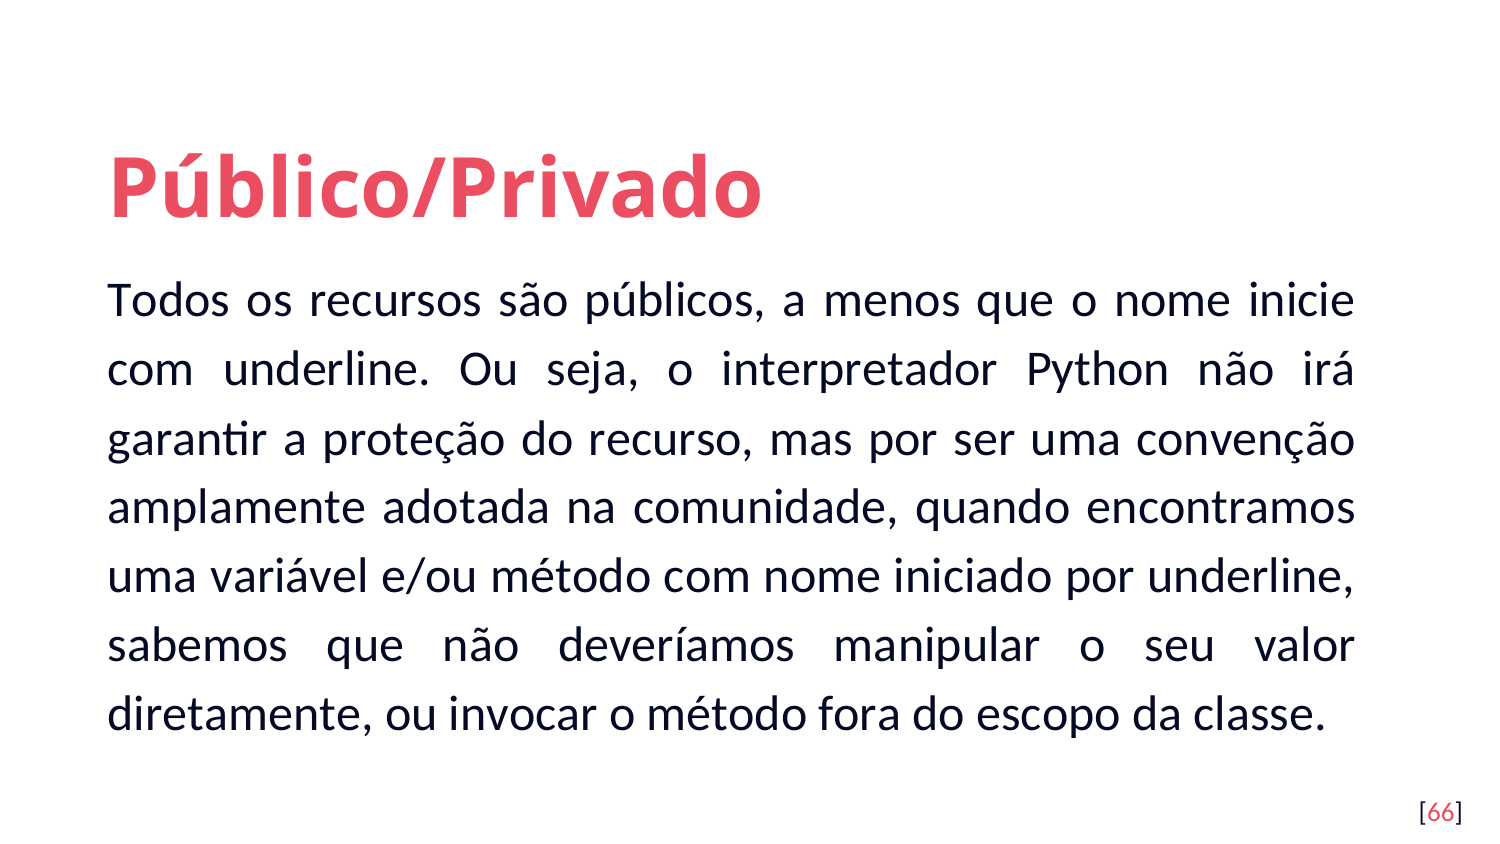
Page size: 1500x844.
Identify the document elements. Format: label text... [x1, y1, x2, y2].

text_box Todos os recursos são públicos, a menos que o nome inicie com underline. Ou seja, o interpretador Python não irá garantir a proteção do recurso, mas por ser uma convenção amplamente adotada na comunidade, quando encontramos uma variável e/ou método com nome iniciado por underline, sabemos que não deveríamos manipular o seu valor diretamente, ou invocar o método fora do escopo da classe. [92, 243, 1408, 749]
text_box Público/Privado [92, 104, 1408, 243]
slide_number [66] [1403, 779, 1494, 844]
